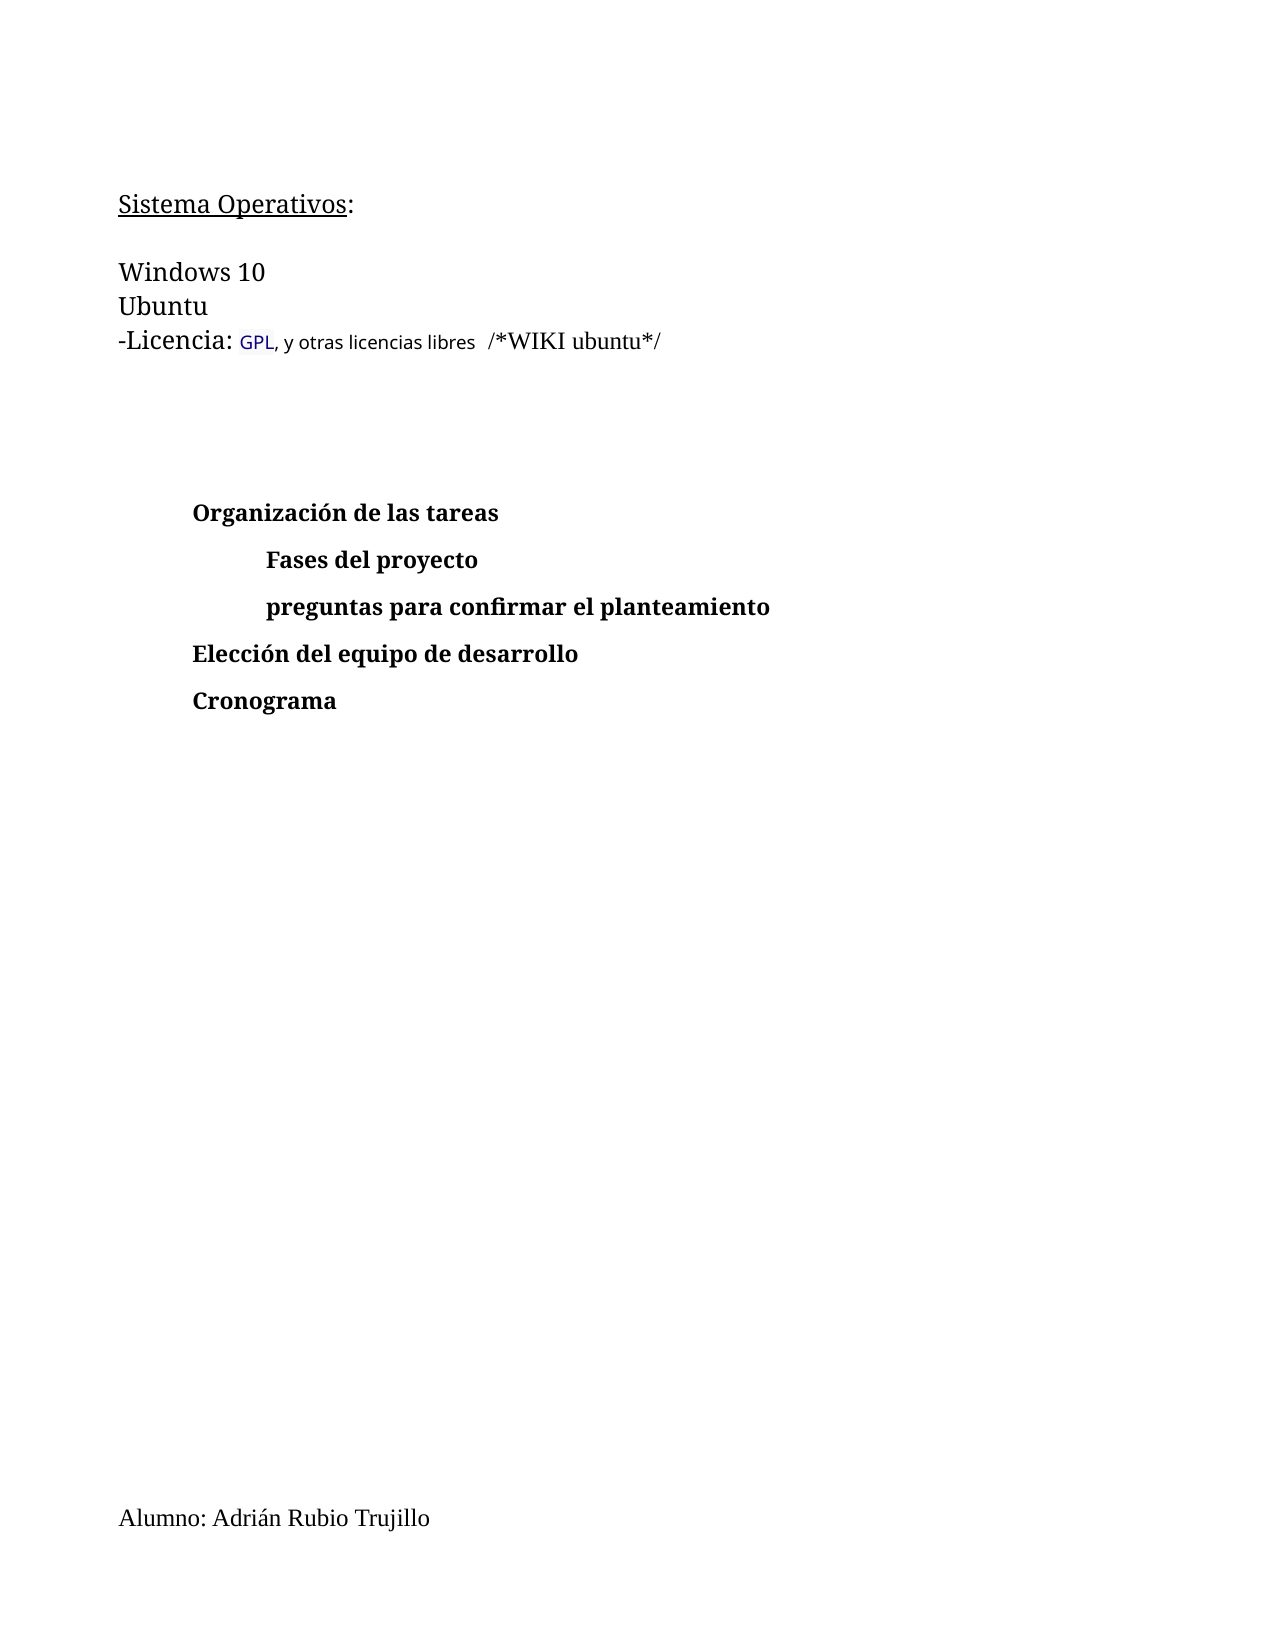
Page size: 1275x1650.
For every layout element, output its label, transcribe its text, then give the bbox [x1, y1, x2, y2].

text Ubuntu [118, 288, 1157, 322]
text Elección del equipo de desarrollo [118, 638, 1157, 669]
text preguntas para confirmar el planteamiento [118, 591, 1157, 622]
text Organización de las tareas [118, 497, 1157, 528]
text -Licencia: GPL, y otras licencias libres /*WIKI ubuntu*/ [118, 322, 1157, 357]
text Fases del proyecto [118, 544, 1157, 575]
text Sistema Operativos: [118, 186, 1157, 220]
text Windows 10 [118, 254, 1157, 288]
text Cronograma [118, 685, 1157, 716]
